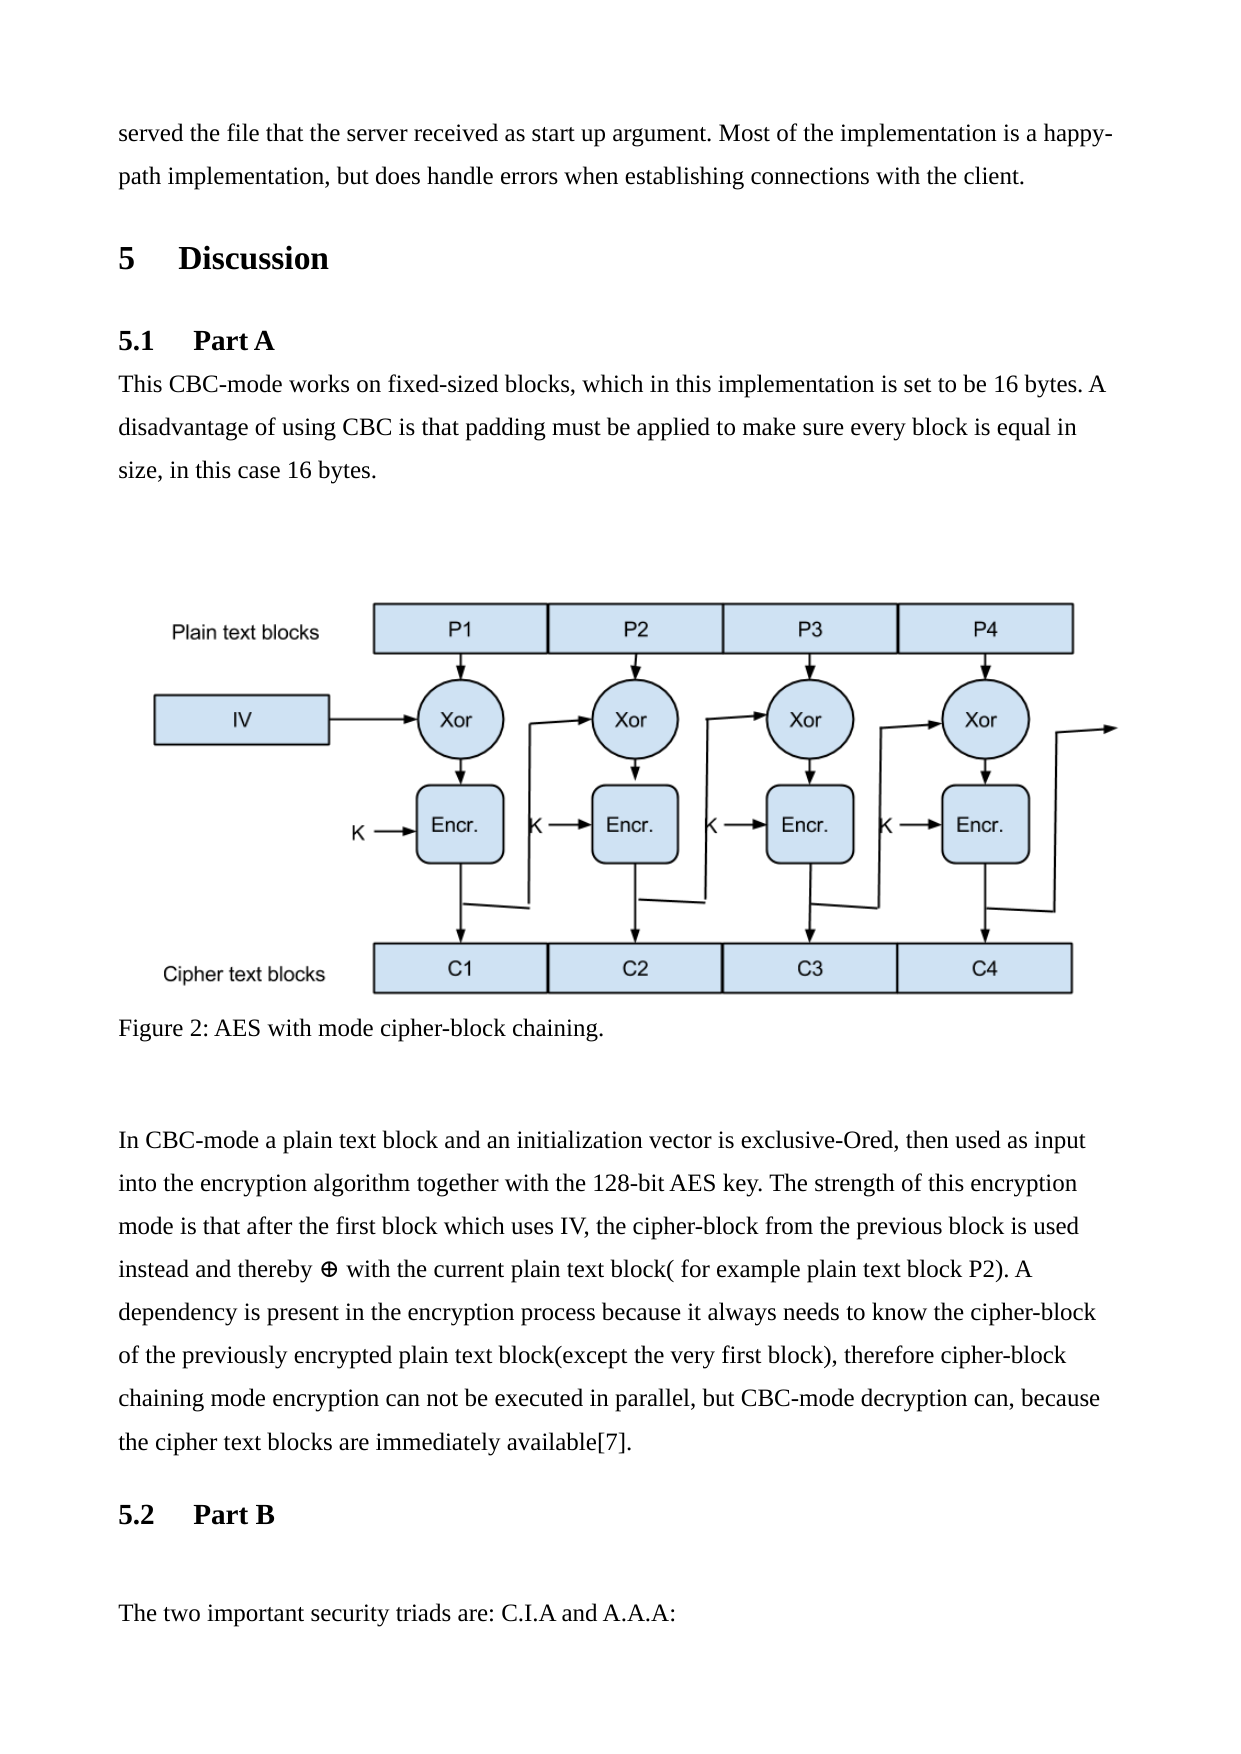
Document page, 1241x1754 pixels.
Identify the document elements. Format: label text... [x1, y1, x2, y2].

picture [118, 566, 1123, 1000]
text This CBC-mode works on fixed-sized blocks, which in this implementation is set to be 16 bytes. A disadvantage of using CBC is that padding must be applied to make sure every block is equal in size, in this case 16 bytes. [118, 369, 1122, 484]
text In CBC-mode a plain text block and an initialization vector is exclusive-Ored, then used as input into the encryption algorithm together with the 128-bit AES key. The strength of this encryption mode is that after the first block which uses IV, the cipher-block from the previous block is used instead and thereby ⊕ with the current plain text block( for example plain text block P2). A dependency is present in the encryption process because it always needs to know the cipher-block of the previously encrypted plain text block(except the very first block), therefore cipher-block chaining mode encryption can not be executed in parallel, but CBC-mode decryption can, because the cipher text blocks are immediately available[7]. [118, 1125, 1122, 1455]
subtitle 5.1 Part A [118, 323, 1122, 356]
subtitle 5 Discussion [118, 238, 1122, 276]
text The two important security triads are: C.I.A and A.A.A: [118, 1598, 1122, 1627]
text served the file that the server received as start up argument. Most of the implementation is a happy-path implementation, but does handle errors when establishing connections with the client. [118, 118, 1122, 190]
subtitle 5.2 Part B [118, 1497, 1122, 1530]
text Figure 2: AES with mode cipher-block chaining. [118, 1000, 1122, 1042]
